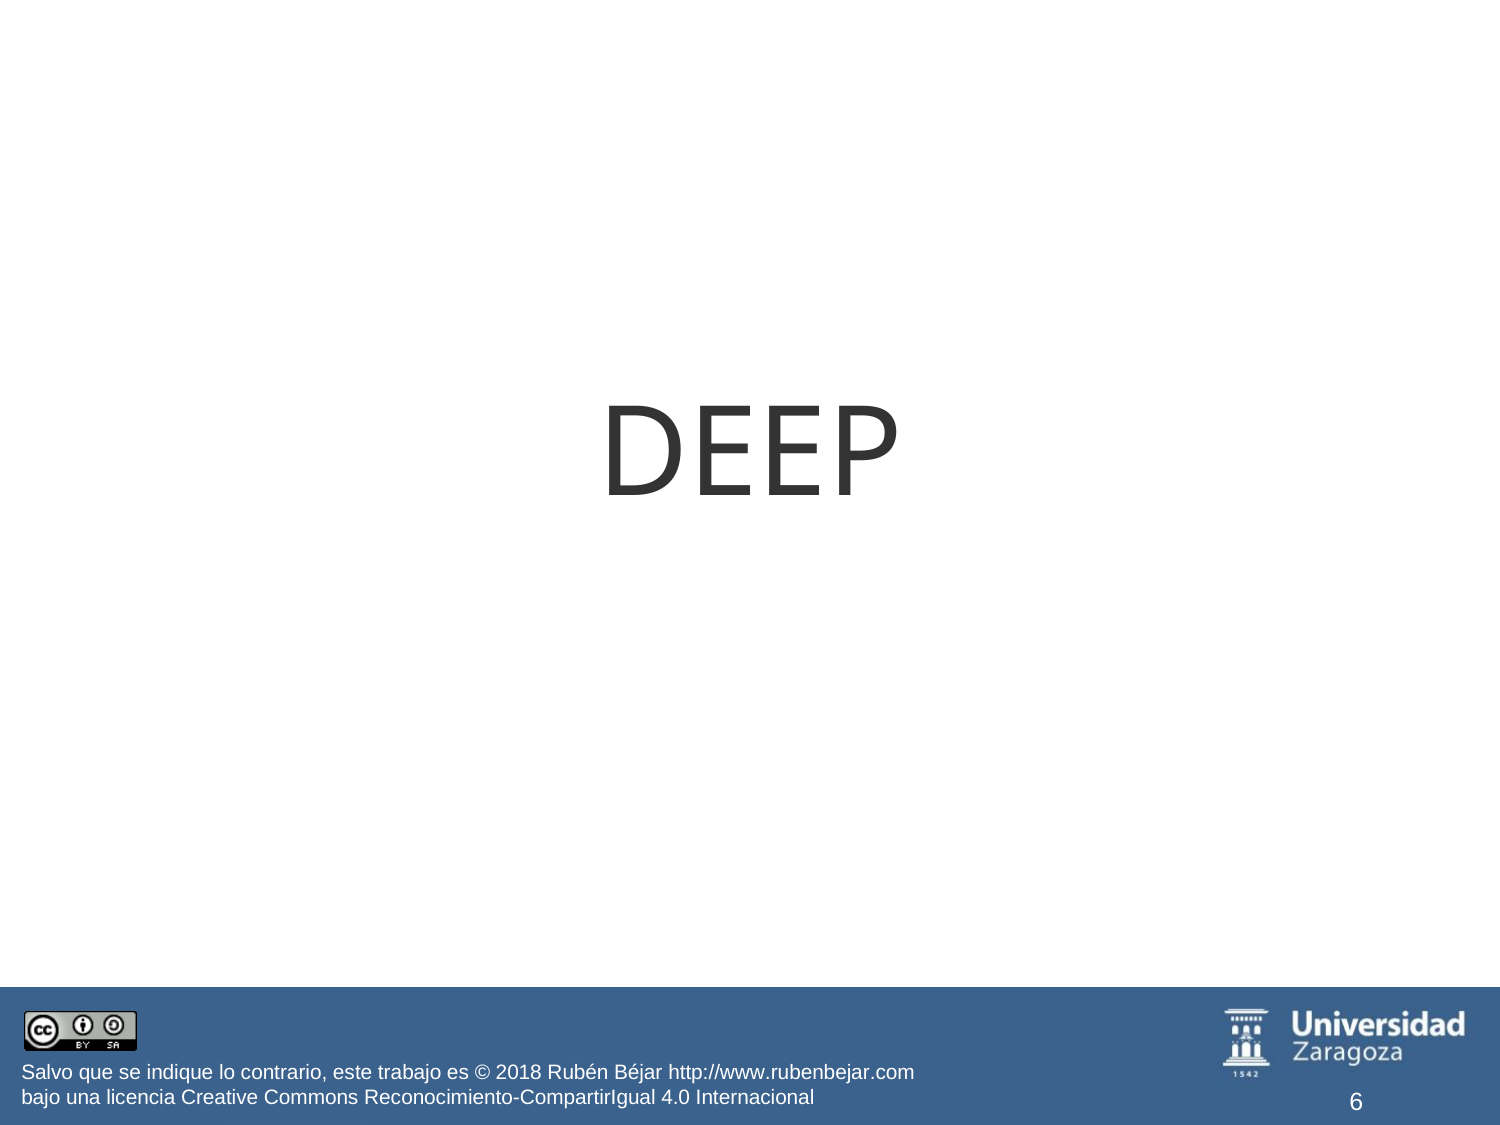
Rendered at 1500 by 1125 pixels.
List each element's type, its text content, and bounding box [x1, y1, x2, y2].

picture [0, 987, 1500, 1125]
text_box DEEP [169, 307, 1331, 585]
